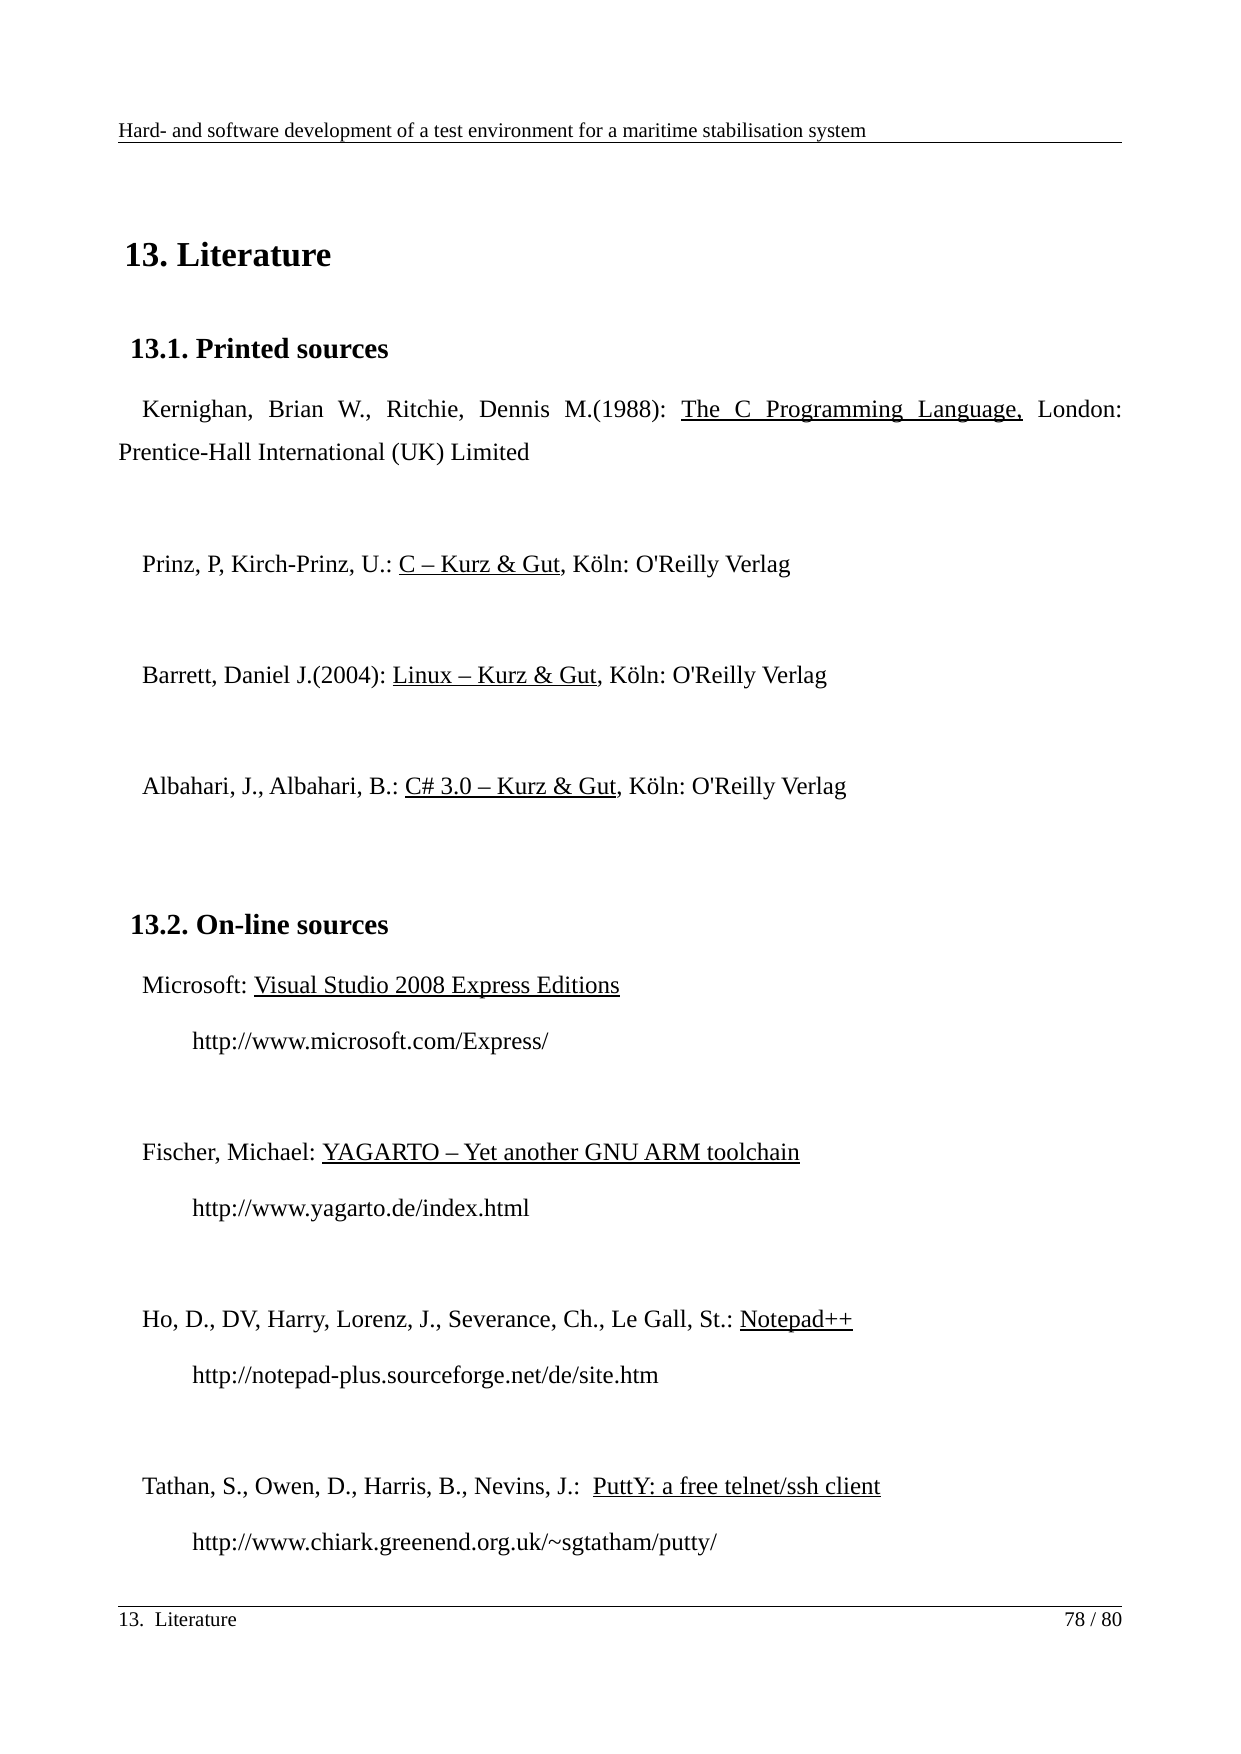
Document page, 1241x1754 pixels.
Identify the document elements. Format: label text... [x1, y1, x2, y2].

text Albahari, J., Albahari, B.: C# 3.0 – Kurz & Gut, Köln: O'Reilly Verlag [118, 771, 1122, 800]
text http://www.microsoft.com/Express/ [118, 1026, 1122, 1055]
text Fischer, Michael: YAGARTO – Yet another GNU ARM toolchain [118, 1137, 1122, 1166]
subtitle Printed sources [118, 332, 1122, 365]
text Prinz, P, Kirch-Prinz, U.: C – Kurz & Gut, Köln: O'Reilly Verlag [118, 549, 1122, 577]
text Ho, D., DV, Harry, Lorenz, J., Severance, Ch., Le Gall, St.: Notepad++ [118, 1304, 1122, 1333]
text http://notepad-plus.sourceforge.net/de/site.htm [118, 1360, 1122, 1388]
text http://www.chiark.greenend.org.uk/~sgtatham/putty/ [118, 1527, 1122, 1555]
subtitle Literature [118, 234, 1122, 274]
text Barrett, Daniel J.(2004): Linux – Kurz & Gut, Köln: O'Reilly Verlag [118, 660, 1122, 689]
text Microsoft: Visual Studio 2008 Express Editions [118, 970, 1122, 999]
text Tathan, S., Owen, D., Harris, B., Nevins, J.: PuttY: a free telnet/ssh client [118, 1471, 1122, 1500]
text http://www.yagarto.de/index.html [118, 1193, 1122, 1222]
text Kernighan, Brian W., Ritchie, Dennis M.(1988): The C Programming Language, London: Prentice-Hall International (UK) Limited [118, 394, 1122, 466]
subtitle On-line sources [118, 907, 1122, 941]
